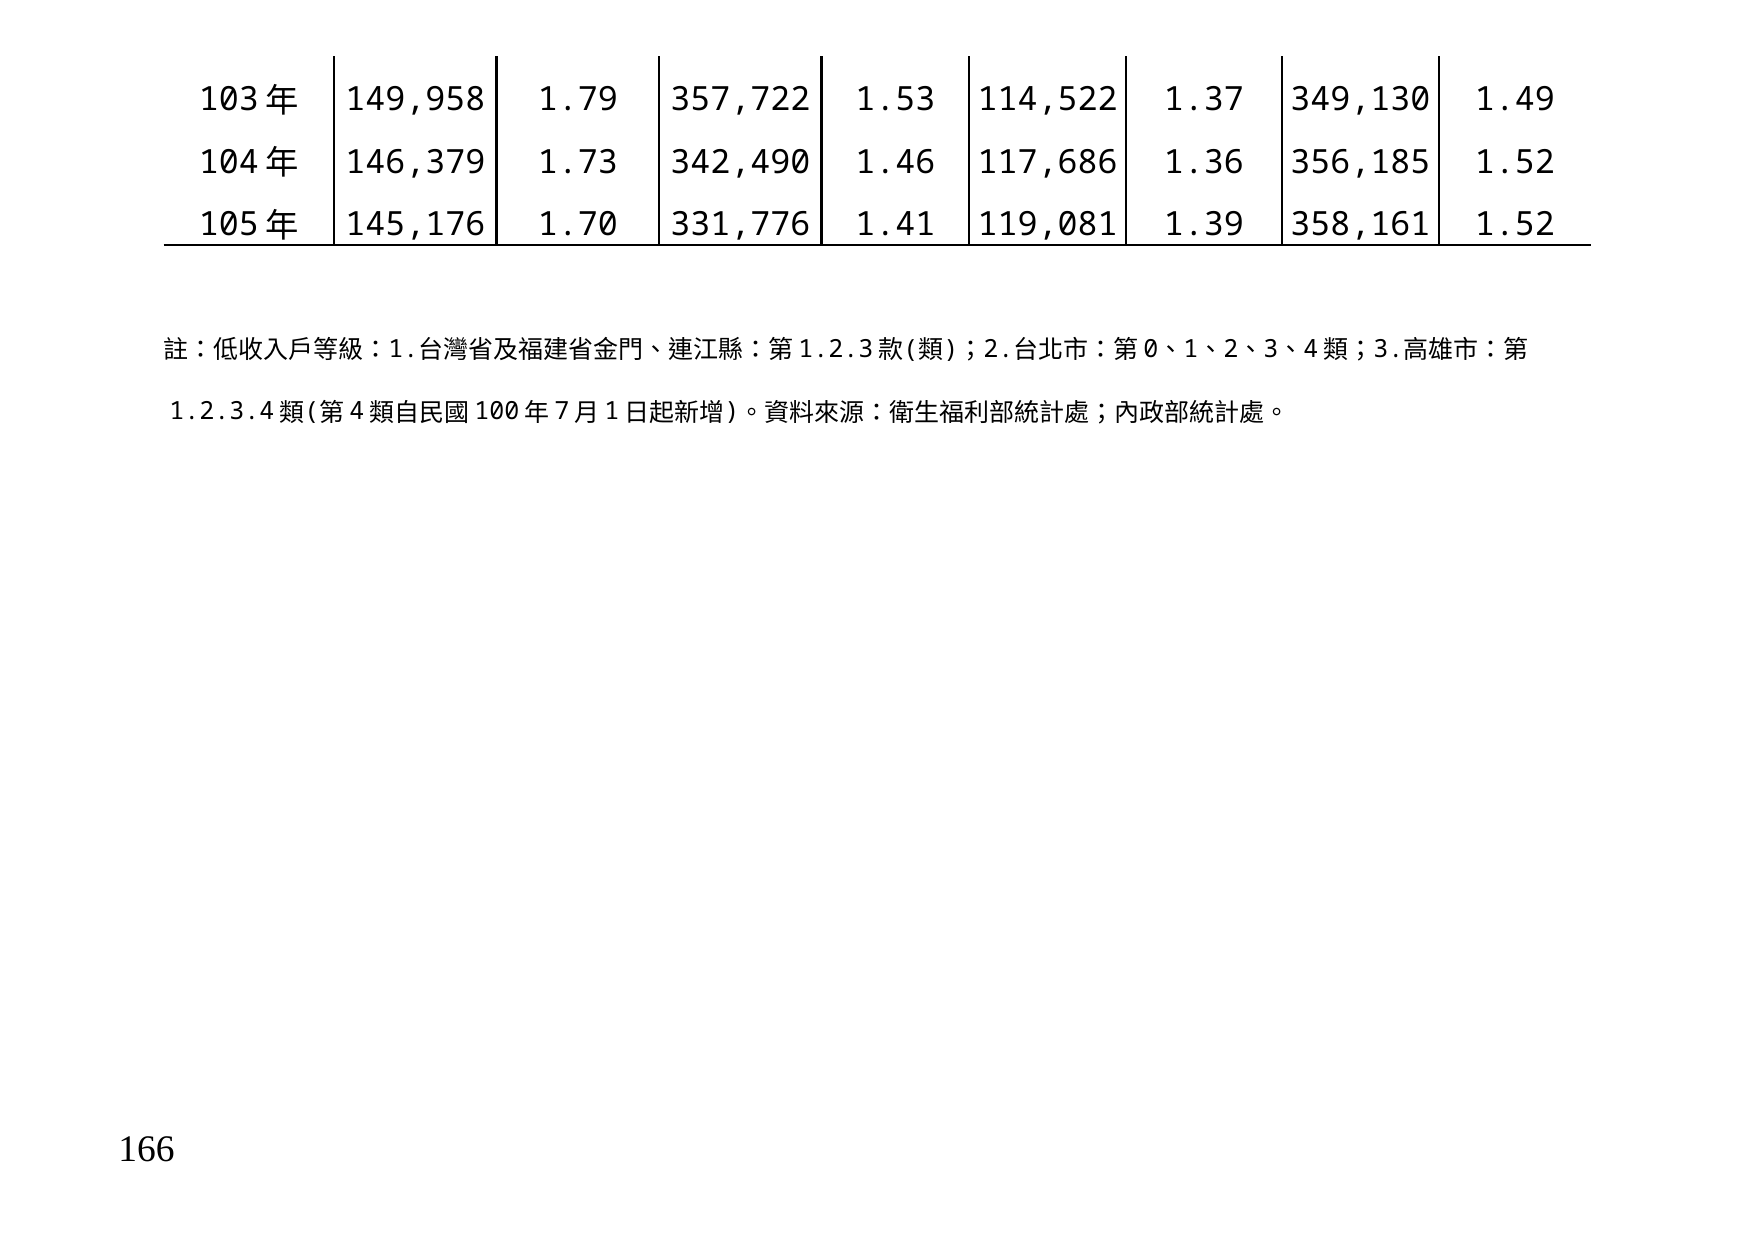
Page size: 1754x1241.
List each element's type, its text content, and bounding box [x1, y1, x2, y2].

table_cell 104年 [164, 119, 333, 181]
table_cell 1.36 [1127, 119, 1281, 181]
table_cell 349,130 [1283, 56, 1438, 118]
table_cell 105年 [164, 181, 333, 243]
table_cell 357,722 [660, 56, 820, 118]
table_cell 1.49 [1440, 56, 1591, 118]
table_cell 114,522 [970, 56, 1125, 118]
table_cell 1.52 [1440, 119, 1591, 181]
table_cell 1.52 [1440, 181, 1591, 243]
table_cell 1.37 [1127, 56, 1281, 118]
table_cell 149,958 [335, 56, 495, 118]
table_cell 1.46 [823, 119, 968, 181]
text 註：低收入戶等級：1.台灣省及福建省金門、連江縣：第1.2.3款(類)；2.台北市：第0、1、2、3、4類；3.高雄市：第1.2.3.4類(第4類自民國100年7月1日起新增)。資料來源：衛生福利部統計處；內政部統計處。 [118, 306, 1636, 431]
table_cell 145,176 [335, 181, 495, 243]
table_cell 103年 [164, 56, 333, 118]
table_cell 146,379 [335, 119, 495, 181]
table_cell 1.39 [1127, 181, 1281, 243]
table_cell 1.53 [823, 56, 968, 118]
table_cell 119,081 [970, 181, 1125, 243]
table_cell 358,161 [1283, 181, 1438, 243]
table_cell 1.70 [498, 181, 658, 243]
table_cell 356,185 [1283, 119, 1438, 181]
table_cell 1.41 [823, 181, 968, 243]
table_cell 1.79 [498, 56, 658, 118]
table_cell 342,490 [660, 119, 820, 181]
table_cell 331,776 [660, 181, 820, 243]
table_cell 117,686 [970, 119, 1125, 181]
table_cell 1.73 [498, 119, 658, 181]
